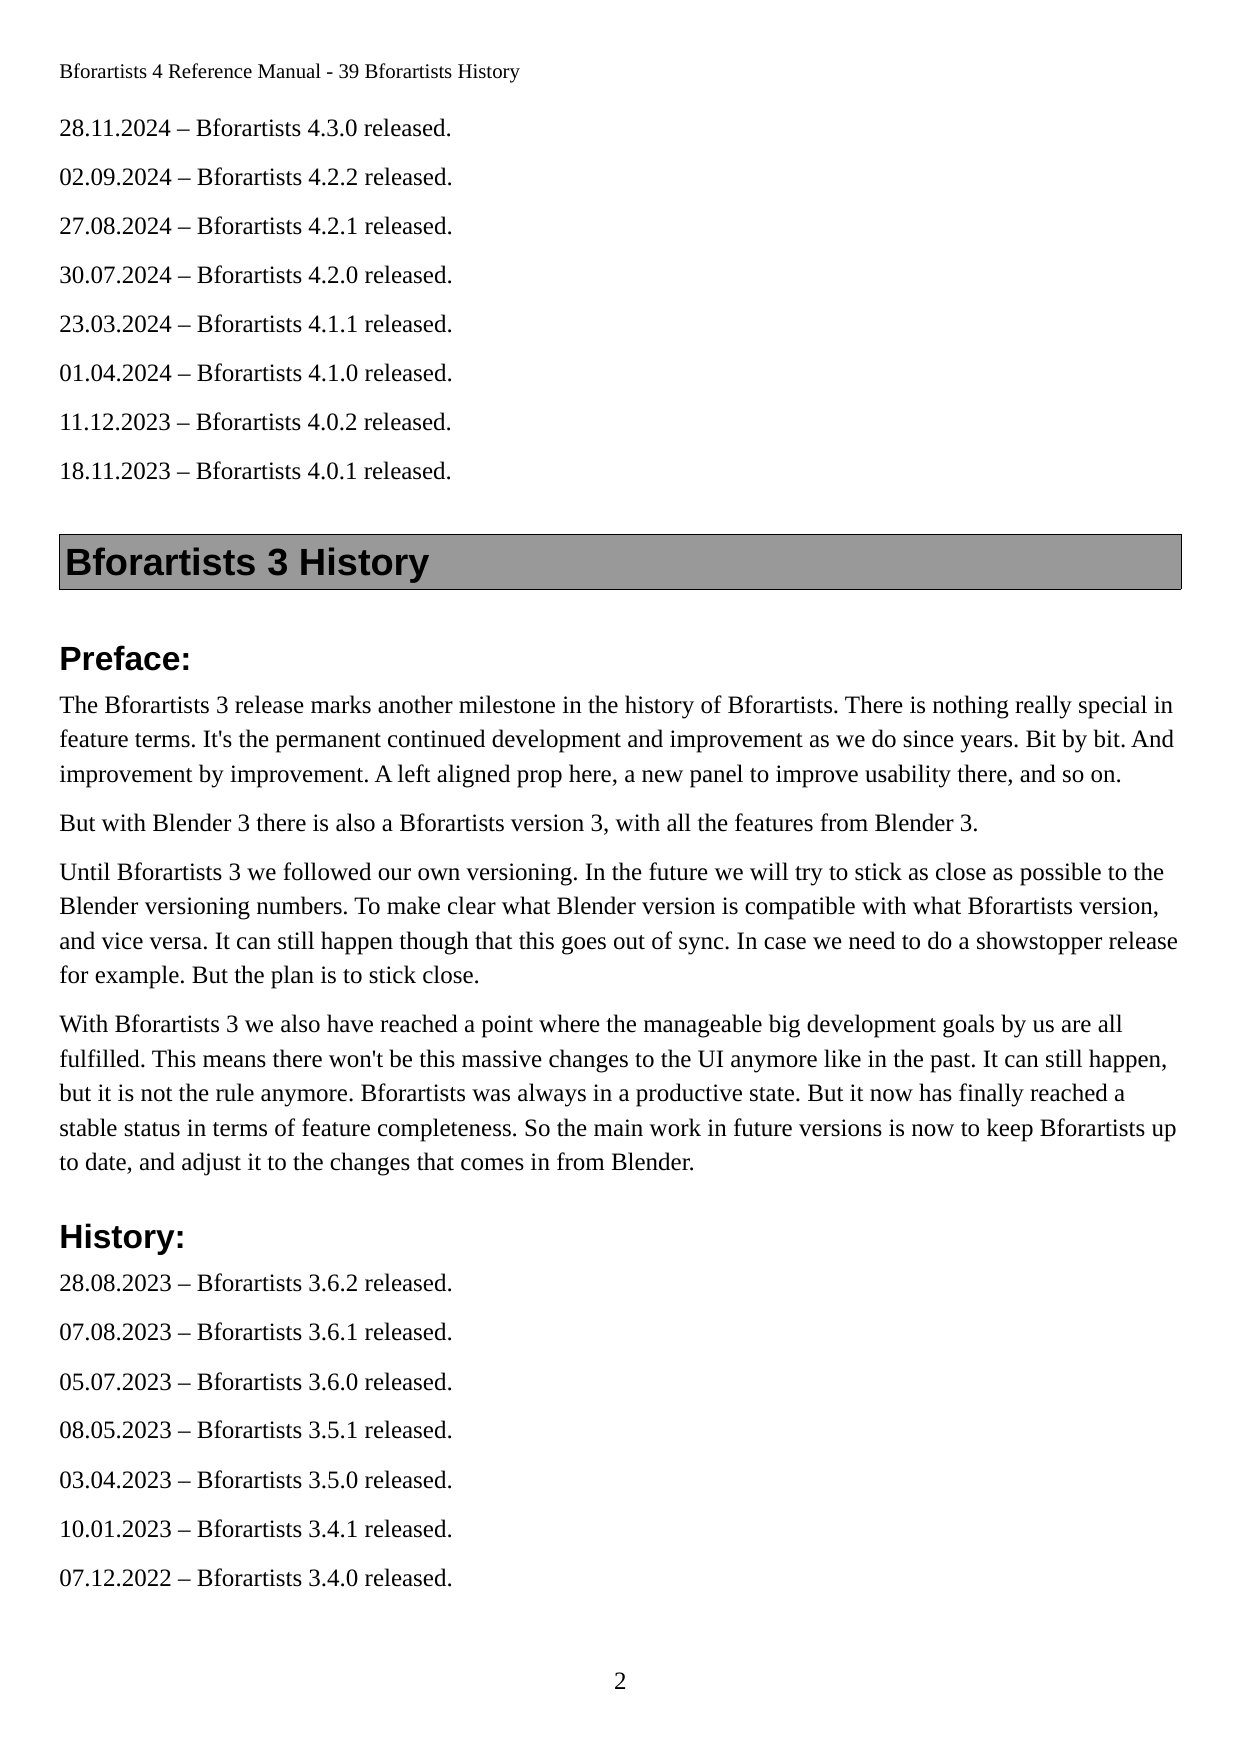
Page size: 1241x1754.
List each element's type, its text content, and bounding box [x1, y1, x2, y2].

text The Bforartists 3 release marks another milestone in the history of Bforartists. There is nothing really special in feature terms. It's the permanent continued development and improvement as we do since years. Bit by bit. And improvement by improvement. A left aligned prop here, a new panel to improve usability there, and so on. [59, 690, 1181, 788]
text 30.07.2024 – Bforartists 4.2.0 released. [59, 260, 1181, 288]
text 02.09.2024 – Bforartists 4.2.2 released. [59, 162, 1181, 190]
text 07.12.2022 – Bforartists 3.4.0 released. [59, 1563, 1181, 1592]
text 23.03.2024 – Bforartists 4.1.1 released. [59, 309, 1181, 338]
text 28.11.2024 – Bforartists 4.3.0 released. [59, 113, 1181, 141]
subtitle History: [59, 1217, 1181, 1256]
text 18.11.2023 – Bforartists 4.0.1 released. [59, 456, 1181, 485]
text 05.07.2023 – Bforartists 3.6.0 released. [59, 1367, 1181, 1395]
table_header Bforartists 3 History [60, 535, 1181, 589]
text Until Bforartists 3 we followed our own versioning. In the future we will try to stick as close as possible to the Blender versioning numbers. To make clear what Blender version is compatible with what Bforartists version, and vice versa. It can still happen though that this goes out of sync. In case we need to do a showstopper release for example. But the plan is to stick close. [59, 857, 1181, 989]
text 01.04.2024 – Bforartists 4.1.0 released. [59, 358, 1181, 387]
text But with Blender 3 there is also a Bforartists version 3, with all the features from Blender 3. [59, 808, 1181, 837]
text 03.04.2023 – Bforartists 3.5.0 released. [59, 1465, 1181, 1493]
text With Bforartists 3 we also have reached a point where the manageable big development goals by us are all fulfilled. This means there won't be this massive changes to the UI anymore like in the past. It can still happen, but it is not the rule anymore. Bforartists was always in a productive state. But it now has finally reached a stable status in terms of feature completeness. So the main work in future versions is now to keep Bforartists up to date, and adjust it to the changes that comes in from Blender. [59, 1009, 1181, 1176]
text 07.08.2023 – Bforartists 3.6.1 released. [59, 1317, 1181, 1346]
text 28.08.2023 – Bforartists 3.6.2 released. [59, 1268, 1181, 1297]
text 11.12.2023 – Bforartists 4.0.2 released. [59, 407, 1181, 436]
text 10.01.2023 – Bforartists 3.4.1 released. [59, 1514, 1181, 1542]
text 08.05.2023 – Bforartists 3.5.1 released. [59, 1416, 1181, 1444]
text 27.08.2024 – Bforartists 4.2.1 released. [59, 211, 1181, 239]
subtitle Preface: [59, 639, 1181, 677]
